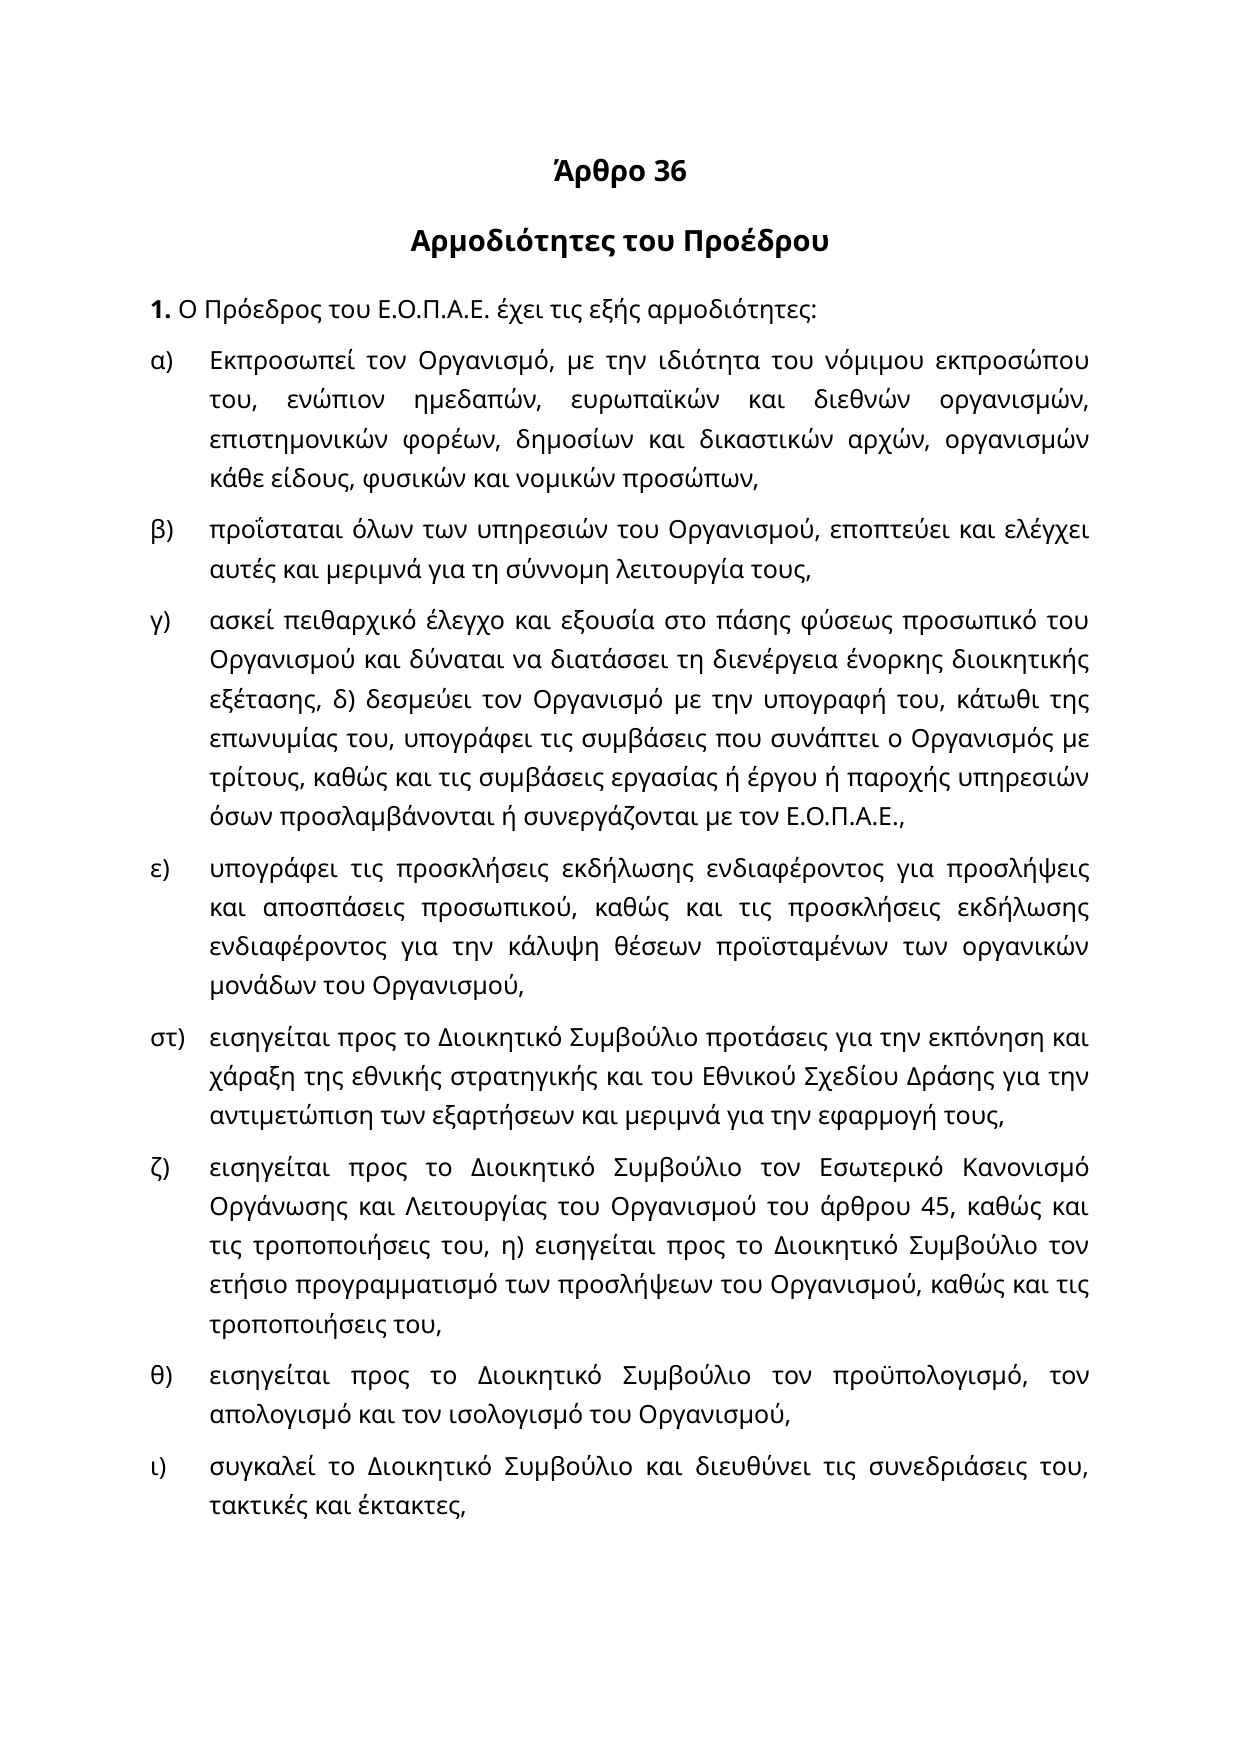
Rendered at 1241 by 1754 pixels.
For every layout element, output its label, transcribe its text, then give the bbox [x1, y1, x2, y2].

list θ) εισηγείται προς το Διοικητικό Συμβούλιο τον προϋπολογισμό, τον απολογισμό και τον ισολογισμό του Οργανισμού, [150, 1358, 1090, 1431]
list β) προΐσταται όλων των υπηρεσιών του Οργανισμού, εποπτεύει και ελέγχει αυτές και μεριμνά για τη σύννομη λειτουργία τους, [150, 512, 1090, 585]
list ζ) εισηγείται προς το Διοικητικό Συμβούλιο τον Εσωτερικό Κανονισμό Οργάνωσης και Λειτουργίας του Οργανισμού του άρθρου 45, καθώς και τις τροποποιήσεις του, η) εισηγείται προς το Διοικητικό Συμβούλιο τον ετήσιο προγραμματισμό των προσλήψεων του Οργανισμού, καθώς και τις τροποποιήσεις του, [150, 1149, 1090, 1340]
subtitle Αρμοδιότητες του Προέδρου [150, 221, 1090, 260]
list α) Εκπροσωπεί τον Οργανισμό, με την ιδιότητα του νόμιμου εκπροσώπου του, ενώπιον ημεδαπών, ευρωπαϊκών και διεθνών οργανισμών, επιστημονικών φορέων, δημοσίων και δικαστικών αρχών, οργανισμών κάθε είδους, φυσικών και νομικών προσώπων, [150, 343, 1090, 494]
list ι) συγκαλεί το Διοικητικό Συμβούλιο και διευθύνει τις συνεδριάσεις του, τακτικές και έκτακτες, [150, 1449, 1090, 1522]
list ε) υπογράφει τις προσκλήσεις εκδήλωσης ενδιαφέροντος για προσλήψεις και αποσπάσεις προσωπικού, καθώς και τις προσκλήσεις εκδήλωσης ενδιαφέροντος για την κάλυψη θέσεων προϊσταμένων των οργανικών μονάδων του Οργανισμού, [150, 850, 1090, 1002]
list στ) εισηγείται προς το Διοικητικό Συμβούλιο προτάσεις για την εκπόνηση και χάραξη της εθνικής στρατηγικής και του Εθνικού Σχεδίου Δράσης για την αντιμετώπιση των εξαρτήσεων και μεριμνά για την εφαρμογή τους, [150, 1019, 1090, 1132]
list γ) ασκεί πειθαρχικό έλεγχο και εξουσία στο πάσης φύσεως προσωπικό του Οργανισμού και δύναται να διατάσσει τη διενέργεια ένορκης διοικητικής εξέτασης, δ) δεσμεύει τον Οργανισμό με την υπογραφή του, κάτωθι της επωνυμίας του, υπογράφει τις συμβάσεις που συνάπτει ο Οργανισμός με τρίτους, καθώς και τις συμβάσεις εργασίας ή έργου ή παροχής υπηρεσιών όσων προσλαμβάνονται ή συνεργάζονται με τον Ε.Ο.Π.Α.Ε., [150, 603, 1090, 833]
subtitle Άρθρο 36 [150, 150, 1090, 190]
text 1. Ο Πρόεδρος του Ε.Ο.Π.Α.Ε. έχει τις εξής αρμοδιότητες: [150, 291, 1090, 325]
